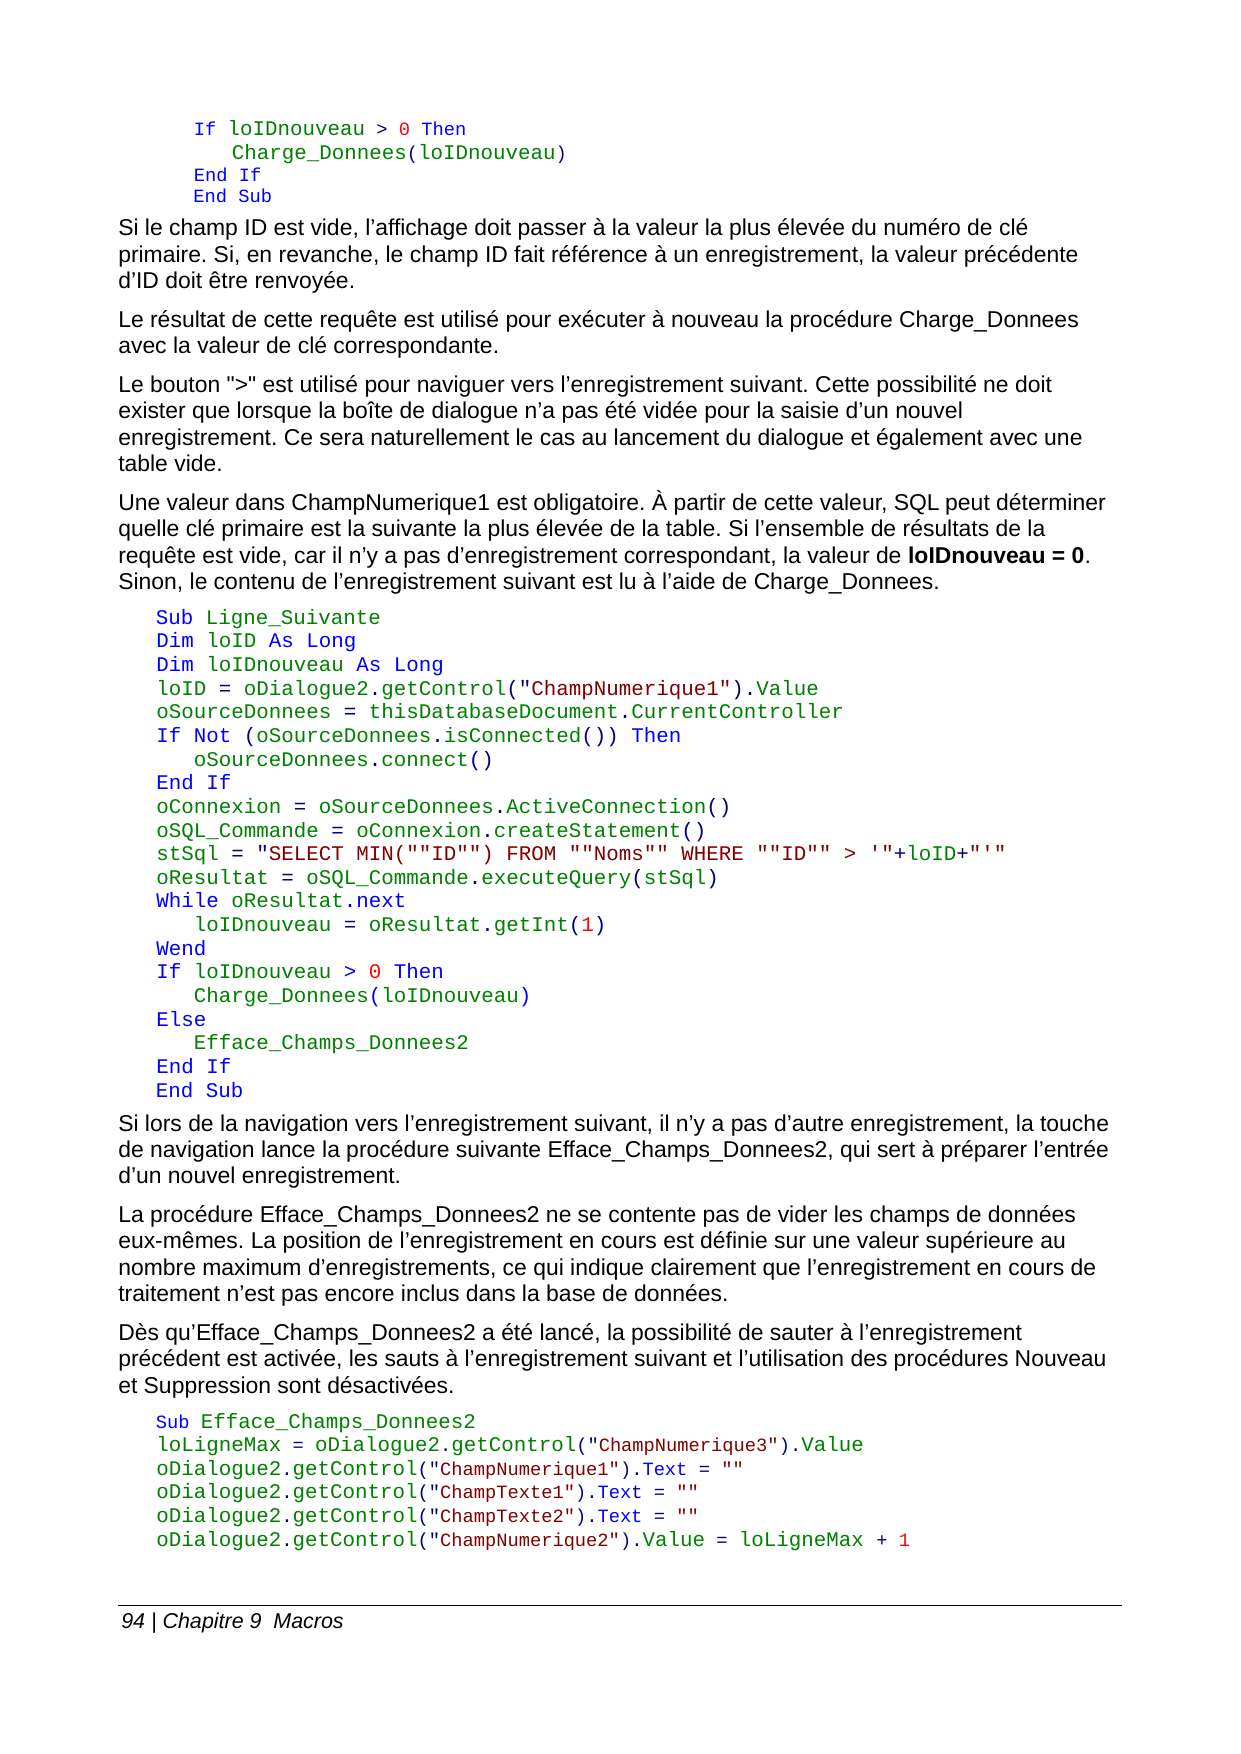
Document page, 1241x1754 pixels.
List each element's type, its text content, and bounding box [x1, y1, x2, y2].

text Charge_Donnees(loIDnouveau) [193, 142, 1122, 165]
text Sub Efface_Champs_Donnees2 [156, 1411, 1122, 1434]
text oSourceDonnees = thisDatabaseDocument.CurrentController [156, 701, 1122, 725]
text La procédure Efface_Champs_Donnees2 ne se contente pas de vider les champs de données eux-mêmes. La position de l’enregistrement en cours est définie sur une valeur supérieure au nombre maximum d’enregistrements, ce qui indique clairement que l’enregistrement en cours de traitement n’est pas encore inclus dans la base de données. [118, 1201, 1122, 1307]
text End Sub [156, 1080, 1122, 1103]
text oSQL_Commande = oConnexion.createStatement() [156, 819, 1122, 843]
text Une valeur dans ChampNumerique1 est obligatoire. À partir de cette valeur, SQL peut déterminer quelle clé primaire est la suivante la plus élevée de la table. Si l’ensemble de résultats de la requête est vide, car il n’y a pas d’enregistrement correspondant, la valeur de loIDnouveau = 0. Sinon, le contenu de l’enregistrement suivant est lu à l’aide de Charge_Donnees. [118, 489, 1122, 594]
text If loIDnouveau > 0 Then [156, 961, 1122, 985]
text Efface_Champs_Donnees2 [156, 1032, 1122, 1056]
text oDialogue2.getControl("ChampNumerique2").Value = loLigneMax + 1 [156, 1529, 1122, 1552]
text While oResultat.next [156, 891, 1122, 914]
text Sub Ligne_Suivante [156, 607, 1122, 630]
text If Not (oSourceDonnees.isConnected()) Then [156, 725, 1122, 749]
text Le résultat de cette requête est utilisé pour exécuter à nouveau la procédure Charge_Donnees avec la valeur de clé correspondante. [118, 306, 1122, 358]
text loIDnouveau = oResultat.getInt(1) [156, 914, 1122, 938]
text stSql = "SELECT MIN(""ID"") FROM ""Noms"" WHERE ""ID"" > '"+loID+"'" [156, 843, 1122, 867]
text loID = oDialogue2.getControl("ChampNumerique1").Value [156, 678, 1122, 701]
text oDialogue2.getControl("ChampTexte2").Text = "" [156, 1505, 1122, 1529]
text End Sub [193, 187, 1122, 208]
text End If [156, 772, 1122, 796]
text oConnexion = oSourceDonnees.ActiveConnection() [156, 796, 1122, 819]
text Si le champ ID est vide, l’affichage doit passer à la valeur la plus élevée du numéro de clé primaire. Si, en revanche, le champ ID fait référence à un enregistrement, la valeur précédente d’ID doit être renvoyée. [118, 214, 1122, 293]
text oSourceDonnees.connect() [156, 749, 1122, 772]
text End If [193, 165, 1122, 187]
text oDialogue2.getControl("ChampTexte1").Text = "" [156, 1482, 1122, 1505]
text loLigneMax = oDialogue2.getControl("ChampNumerique3").Value [156, 1434, 1122, 1458]
text If loIDnouveau > 0 Then [193, 118, 1122, 142]
text End If [156, 1056, 1122, 1080]
text Charge_Donnees(loIDnouveau) [156, 985, 1122, 1009]
text oDialogue2.getControl("ChampNumerique1").Text = "" [156, 1458, 1122, 1482]
text Dès qu’Efface_Champs_Donnees2 a été lancé, la possibilité de sauter à l’enregistrement précédent est activée, les sauts à l’enregistrement suivant et l’utilisation des procédures Nouveau et Suppression sont désactivées. [118, 1319, 1122, 1398]
text Else [156, 1009, 1122, 1032]
text Dim loID As Long [156, 630, 1122, 654]
text Si lors de la navigation vers l’enregistrement suivant, il n’y a pas d’autre enregistrement, la touche de navigation lance la procédure suivante Efface_Champs_Donnees2, qui sert à préparer l’entrée d’un nouvel enregistrement. [118, 1109, 1122, 1189]
text Le bouton ">" est utilisé pour naviguer vers l’enregistrement suivant. Cette possibilité ne doit exister que lorsque la boîte de dialogue n’a pas été vidée pour la saisie d’un nouvel enregistrement. Ce sera naturellement le cas au lancement du dialogue et également avec une table vide. [118, 371, 1122, 476]
text Dim loIDnouveau As Long [156, 654, 1122, 678]
text oResultat = oSQL_Commande.executeQuery(stSql) [156, 867, 1122, 891]
text Wend [156, 938, 1122, 961]
